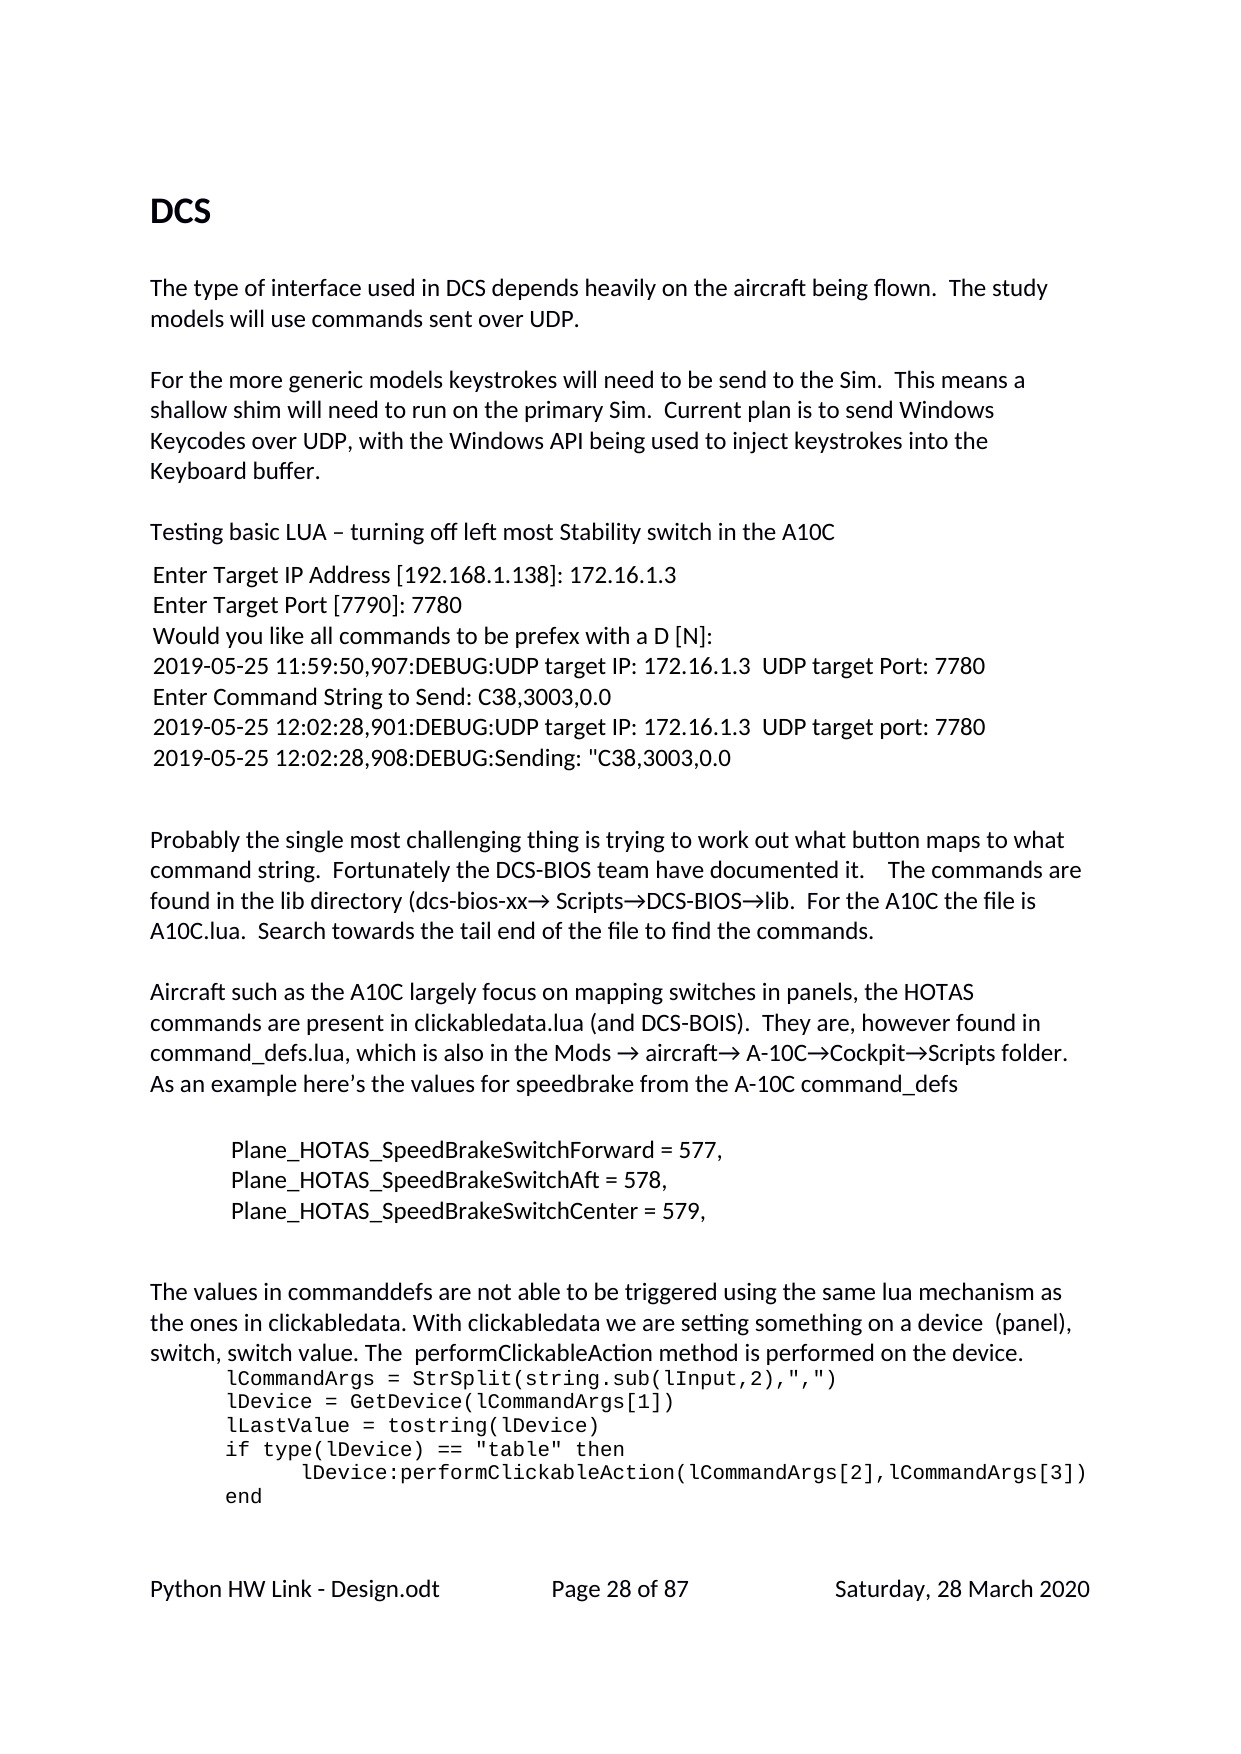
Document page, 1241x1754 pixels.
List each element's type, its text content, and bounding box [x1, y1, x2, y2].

text Aircraft such as the A10C largely focus on mapping switches in panels, the HOTAS commands are present in clickabledata.lua (and DCS-BOIS). They are, however found in command_defs.lua, which is also in the Mods → aircraft→ A-10C→Cockpit→Scripts folder. As an example here’s the values for speedbrake from the A-10C command_defs [150, 976, 1090, 1098]
text Probably the single most challenging thing is trying to work out what button maps to what command string. Fortunately the DCS-BIOS team have documented it. The commands are found in the lib directory (dcs-bios-xx→ Scripts→DCS-BIOS→lib. For the A10C the file is A10C.lua. Search towards the tail end of the file to find the commands. [150, 824, 1090, 946]
text The type of interface used in DCS depends heavily on the aircraft being flown. The study models will use commands sent over UDP. [150, 272, 1090, 333]
text The values in commanddefs are not able to be triggered using the same lua mechanism as the ones in clickabledata. With clickabledata we are setting something on a device (panel), switch, switch value. The performClickableAction method is performed on the device. [150, 1276, 1090, 1368]
text Testing basic LUA – turning off left most Stability switch in the A10C [150, 516, 1090, 547]
subtitle DCS [150, 187, 1090, 233]
text For the more generic models keystrokes will need to be send to the Sim. This means a shallow shim will need to run on the primary Sim. Current plan is to send Windows Keycodes over UDP, with the Windows API being used to inject keystrokes into the Keyboard buffer. [150, 364, 1090, 486]
